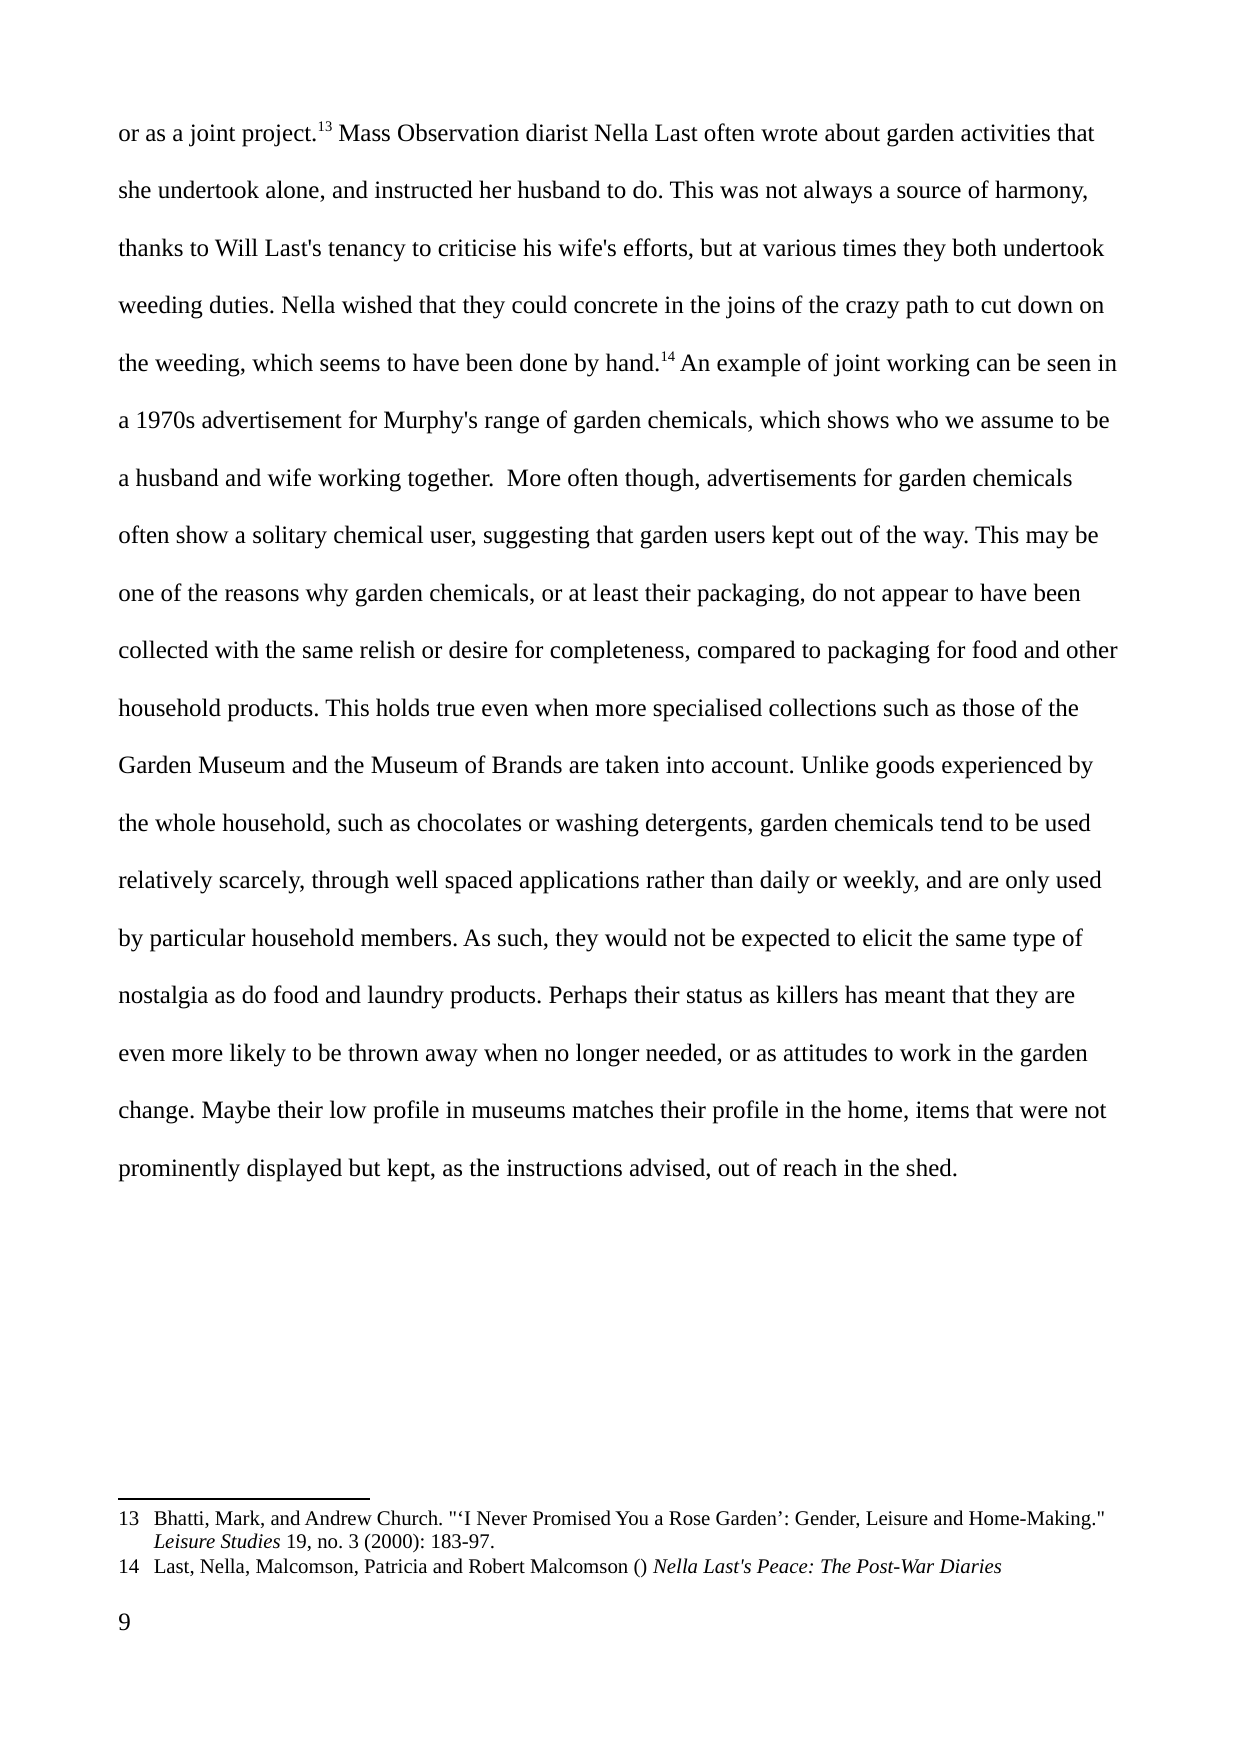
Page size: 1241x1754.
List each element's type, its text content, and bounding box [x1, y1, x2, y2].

text Bhatti, Mark, and Andrew Church. "‘I Never Promised You a Rose Garden’: Gender, Leisure and Home-Making." Leisure Studies 19, no. 3 (2000): 183-97. [118, 1505, 1122, 1553]
text Last, Nella, Malcomson, Patricia and Robert Malcomson () Nella Last's Peace: The Post-War Diaries [118, 1553, 1122, 1578]
text or as a joint project. Mass Observation diarist Nella Last often wrote about garden activities that she undertook alone, and instructed her husband to do. This was not always a source of harmony, thanks to Will Last's tenancy to criticise his wife's efforts, but at various times they both undertook weeding duties. Nella wished that they could concrete in the joins of the crazy path to cut down on the weeding, which seems to have been done by hand. An example of joint working can be seen in a 1970s advertisement for Murphy's range of garden chemicals, which shows who we assume to be a husband and wife working together. More often though, advertisements for garden chemicals often show a solitary chemical user, suggesting that garden users kept out of the way. This may be one of the reasons why garden chemicals, or at least their packaging, do not appear to have been collected with the same relish or desire for completeness, compared to packaging for food and other household products. This holds true even when more specialised collections such as those of the Garden Museum and the Museum of Brands are taken into account. Unlike goods experienced by the whole household, such as chocolates or washing detergents, garden chemicals tend to be used relatively scarcely, through well spaced applications rather than daily or weekly, and are only used by particular household members. As such, they would not be expected to elicit the same type of nostalgia as do food and laundry products. Perhaps their status as killers has meant that they are even more likely to be thrown away when no longer needed, or as attitudes to work in the garden change. Maybe their low profile in museums matches their profile in the home, items that were not prominently displayed but kept, as the instructions advised, out of reach in the shed. [118, 118, 1122, 1182]
